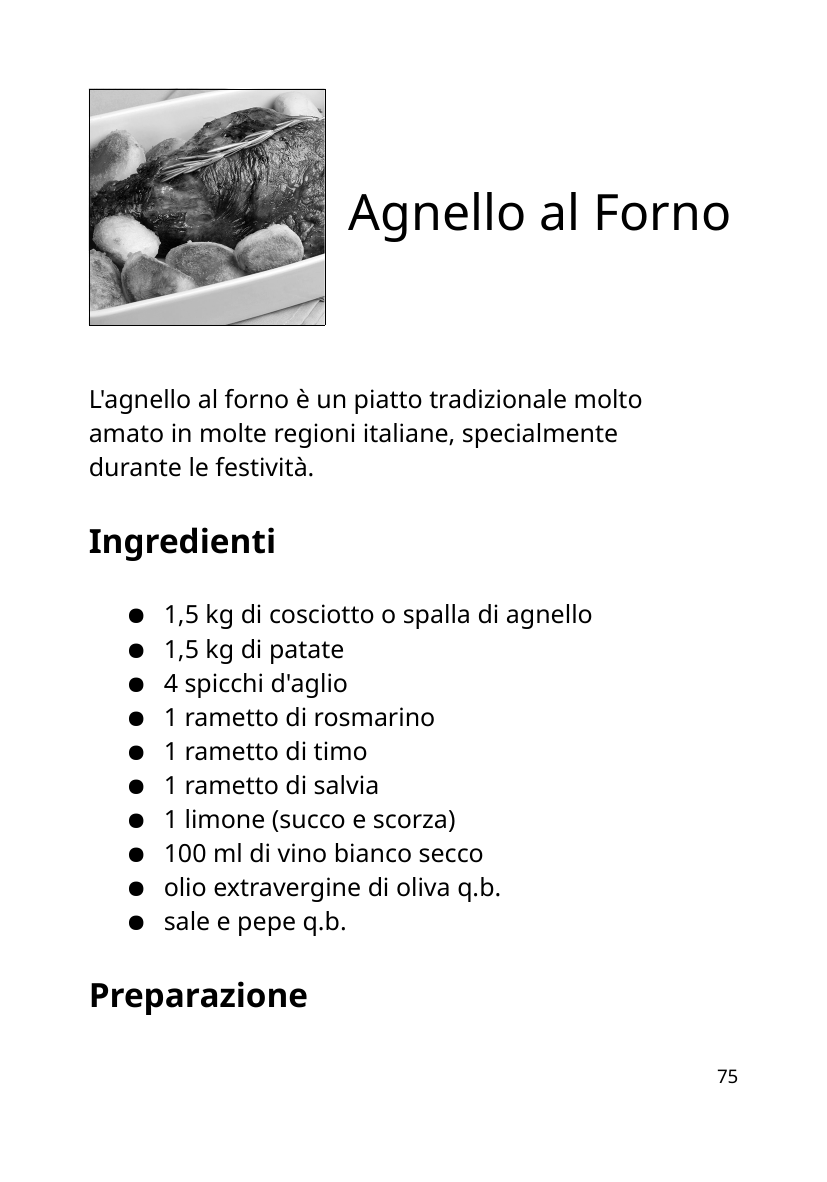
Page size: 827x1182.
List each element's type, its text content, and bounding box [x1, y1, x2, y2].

picture [90, 90, 325, 325]
list 4 spicchi d'aglio [126, 665, 738, 699]
text Preparazione [88, 972, 732, 1017]
list olio extravergine di oliva q.b. [126, 870, 738, 904]
list 1,5 kg di patate [126, 631, 738, 665]
text L'agnello al forno è un piatto tradizionale molto amato in molte regioni italiane, specialmente durante le festività. [88, 381, 709, 484]
list 1 rametto di rosmarino [126, 699, 738, 733]
list 1 rametto di timo [126, 733, 738, 767]
list 1 rametto di salvia [126, 767, 738, 802]
text Ingredienti [88, 518, 732, 563]
list 100 ml di vino bianco secco [126, 836, 738, 870]
list 1 limone (succo e scorza) [126, 802, 738, 836]
list 1,5 kg di cosciotto o spalla di agnello [126, 597, 738, 631]
text Agnello al Forno [326, 177, 738, 245]
list sale e pepe q.b. [126, 904, 738, 938]
